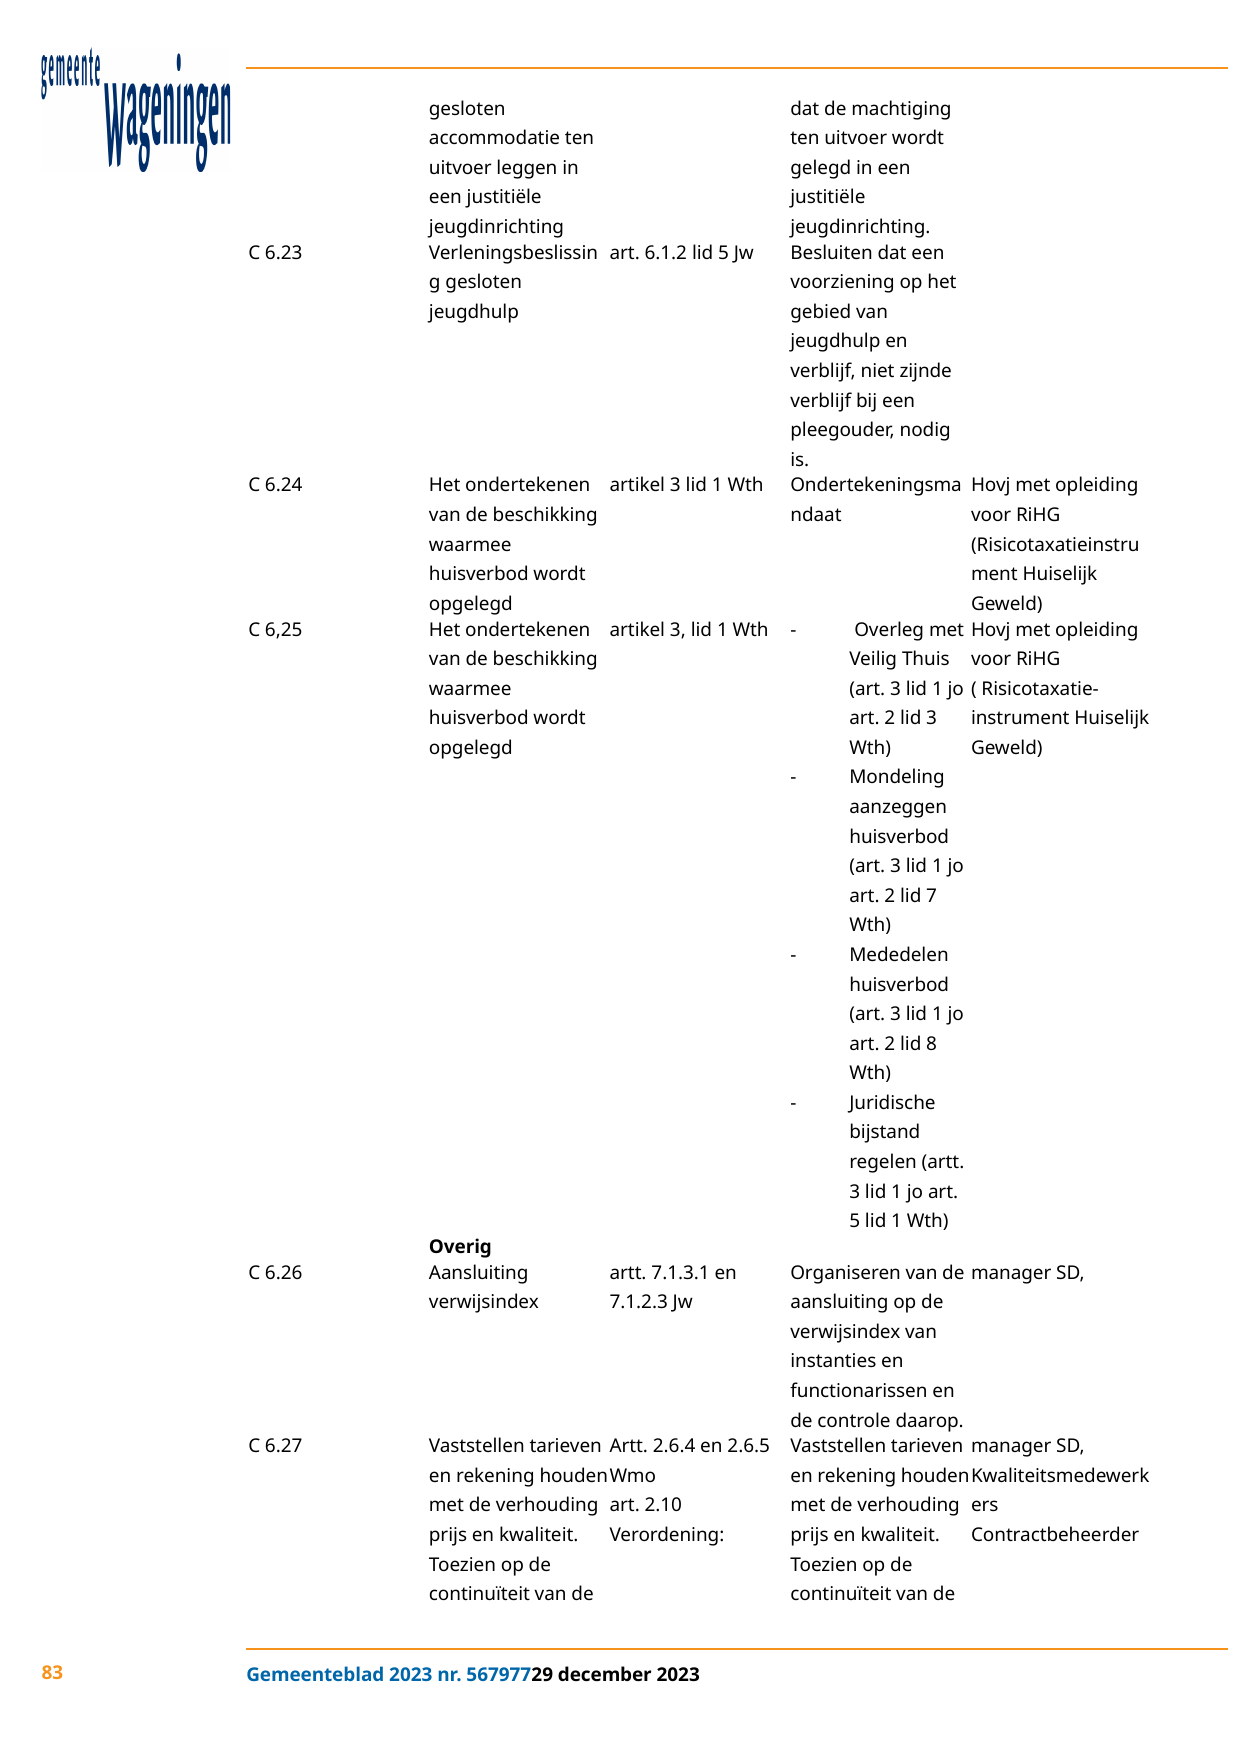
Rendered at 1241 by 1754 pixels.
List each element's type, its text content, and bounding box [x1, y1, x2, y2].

table_cell Hovj met opleiding voor RiHG (Risicotaxatieinstrument Huiselijk Geweld) [971, 472, 1152, 616]
table_cell Hovj met opleiding voor RiHG ( Risicotaxatie-instrument Huiselijk Geweld) [971, 616, 1152, 1233]
table_cell C 6.27 [248, 1433, 429, 1606]
table_cell [248, 1233, 429, 1259]
table_cell C 6.26 [248, 1259, 429, 1432]
table_header [609, 95, 790, 239]
table_header [971, 95, 1152, 239]
table_cell C 6.24 [248, 472, 429, 616]
table_cell Aansluiting verwijsindex [429, 1259, 609, 1432]
table_cell Ondertekeningsmandaat [790, 472, 971, 616]
table_cell C 6.23 [248, 239, 429, 472]
table_cell Het ondertekenen van de beschikking waarmee huisverbod wordt opgelegd [429, 616, 609, 1233]
table_cell Verleningsbeslissing gesloten jeugdhulp [429, 239, 609, 472]
table_cell [609, 1233, 790, 1259]
table_cell Organiseren van de aansluiting op de verwijsindex van instanties en functionarissen en de controle daarop. [790, 1259, 971, 1432]
table_header [248, 95, 429, 239]
table_cell manager SD, [971, 1259, 1152, 1432]
table_cell Het ondertekenen van de beschikking waarmee huisverbod wordt opgelegd [429, 472, 609, 616]
table_header gesloten accommodatie ten uitvoer leggen in een justitiële jeugdinrichting [429, 95, 609, 239]
table_cell Besluiten dat een voorziening op het gebied van jeugdhulp en verblijf, niet zijnde verblijf bij een pleegouder, nodig is. [790, 239, 971, 472]
table_cell Vaststellen tarieven en rekening houden met de verhouding prijs en kwaliteit. Toezien op de continuïteit van de [790, 1433, 971, 1606]
table_cell artikel 3, lid 1 Wth [609, 616, 790, 1233]
picture [41, 47, 231, 172]
table_cell artikel 3 lid 1 Wth [609, 472, 790, 616]
table_cell [971, 239, 1152, 472]
table_cell C 6,25 [248, 616, 429, 1233]
table_cell manager SD, Kwaliteitsmedewerkers Contractbeheerder [971, 1433, 1152, 1606]
table_cell [790, 1233, 971, 1259]
table_header dat de machtiging ten uitvoer wordt gelegd in een justitiële jeugdinrichting. [790, 95, 971, 239]
table_cell Vaststellen tarieven en rekening houden met de verhouding prijs en kwaliteit. Toezien op de continuïteit van de [429, 1433, 609, 1606]
table_cell art. 6.1.2 lid 5 Jw [609, 239, 790, 472]
table_cell artt. 7.1.3.1 en 7.1.2.3 Jw [609, 1259, 790, 1432]
table_cell Overleg met Veilig Thuis (art. 3 lid 1 jo art. 2 lid 3 Wth) Mondeling aanzeggen huisverbod (art. 3 lid 1 jo art. 2 lid 7 Wth) Mededelen huisverbod (art. 3 lid 1 jo art. 2 lid 8 Wth) Juridische bijstand regelen (artt. 3 lid 1 jo art. 5 lid 1 Wth) [790, 616, 971, 1233]
table_cell Overig [429, 1233, 609, 1259]
table_cell [971, 1233, 1152, 1259]
table_cell Artt. 2.6.4 en 2.6.5 Wmo art. 2.10 Verordening: [609, 1433, 790, 1606]
